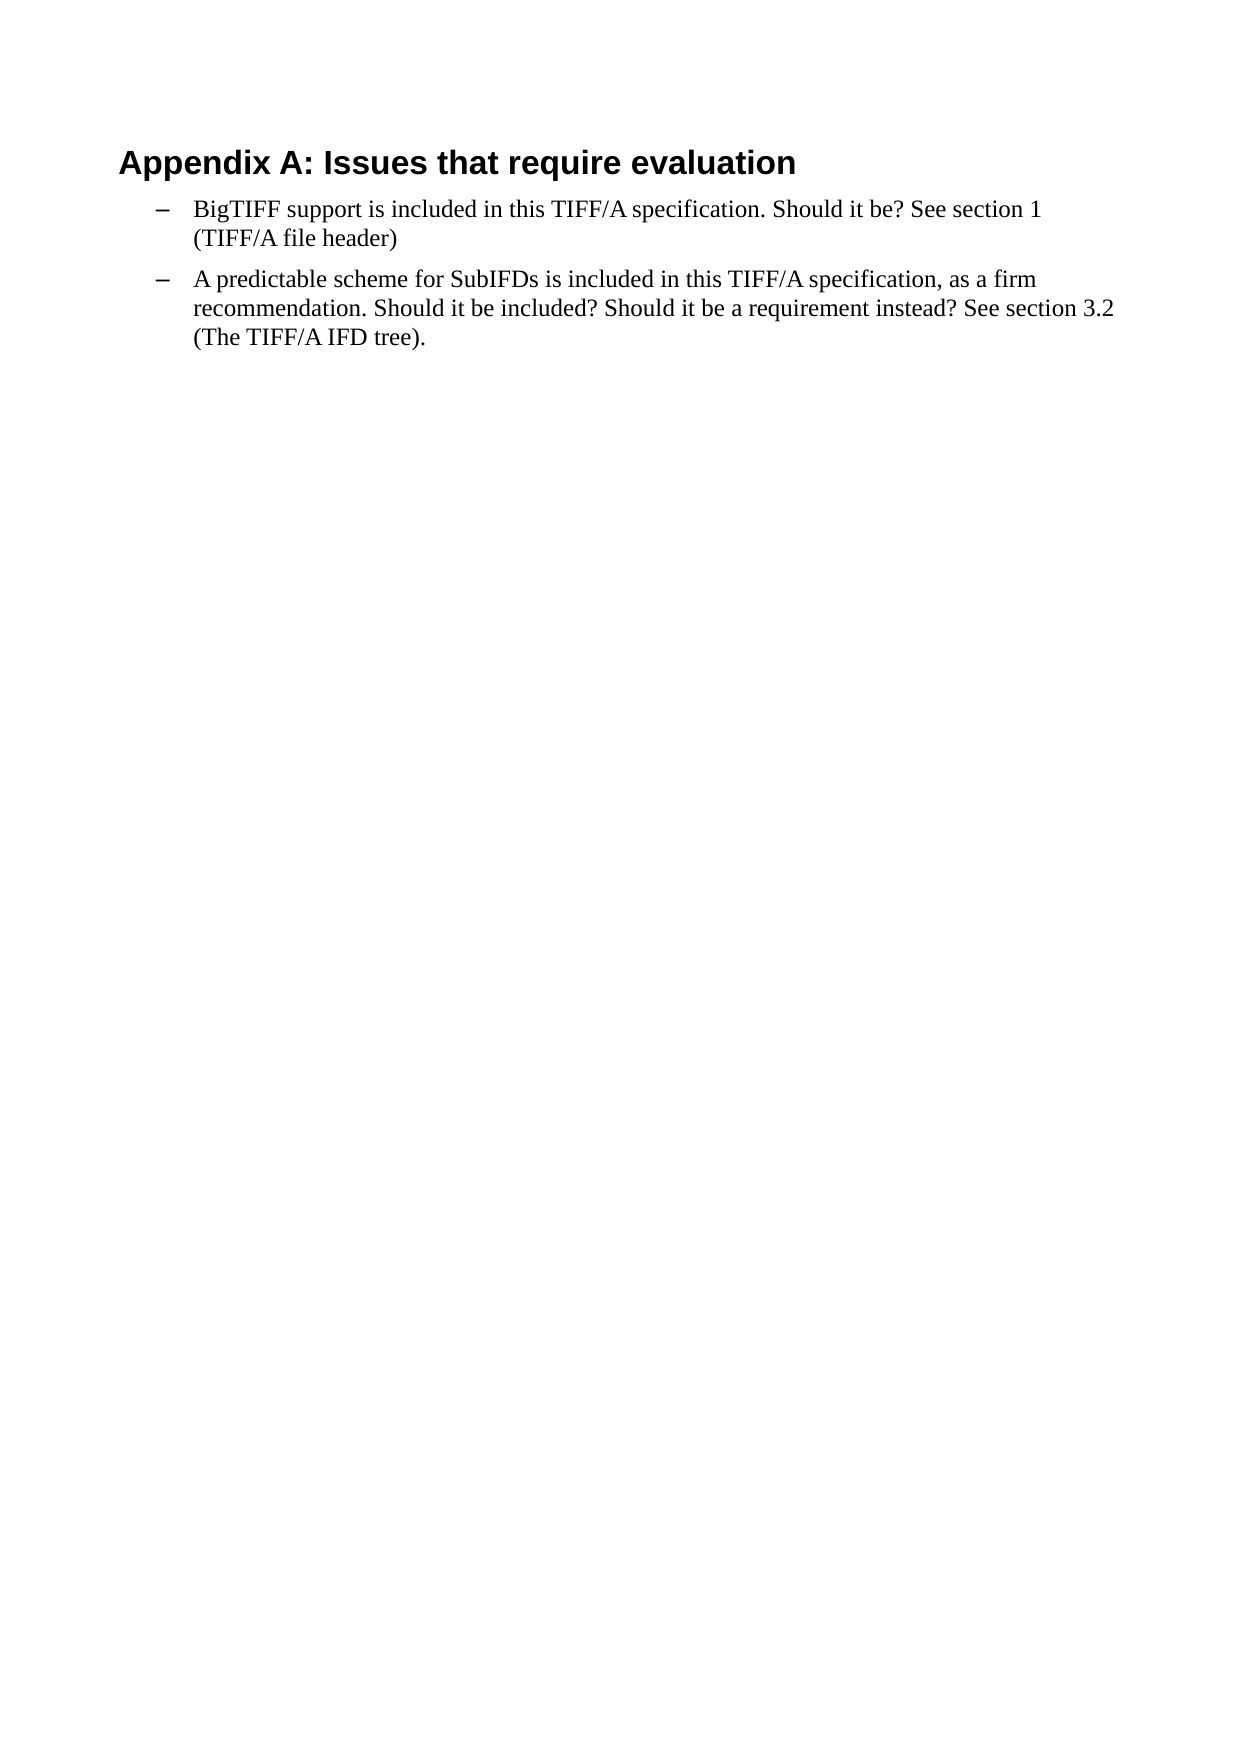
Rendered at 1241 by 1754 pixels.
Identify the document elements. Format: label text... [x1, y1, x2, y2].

subtitle Appendix A: Issues that require evaluation [118, 143, 1122, 182]
list A predictable scheme for SubIFDs is included in this TIFF/A specification, as a firm recommendation. Should it be included? Should it be a requirement instead? See section 3.2 (The TIFF/A IFD tree). [156, 264, 1122, 351]
list BigTIFF support is included in this TIFF/A specification. Should it be? See section 1 (TIFF/A file header) [156, 194, 1122, 252]
